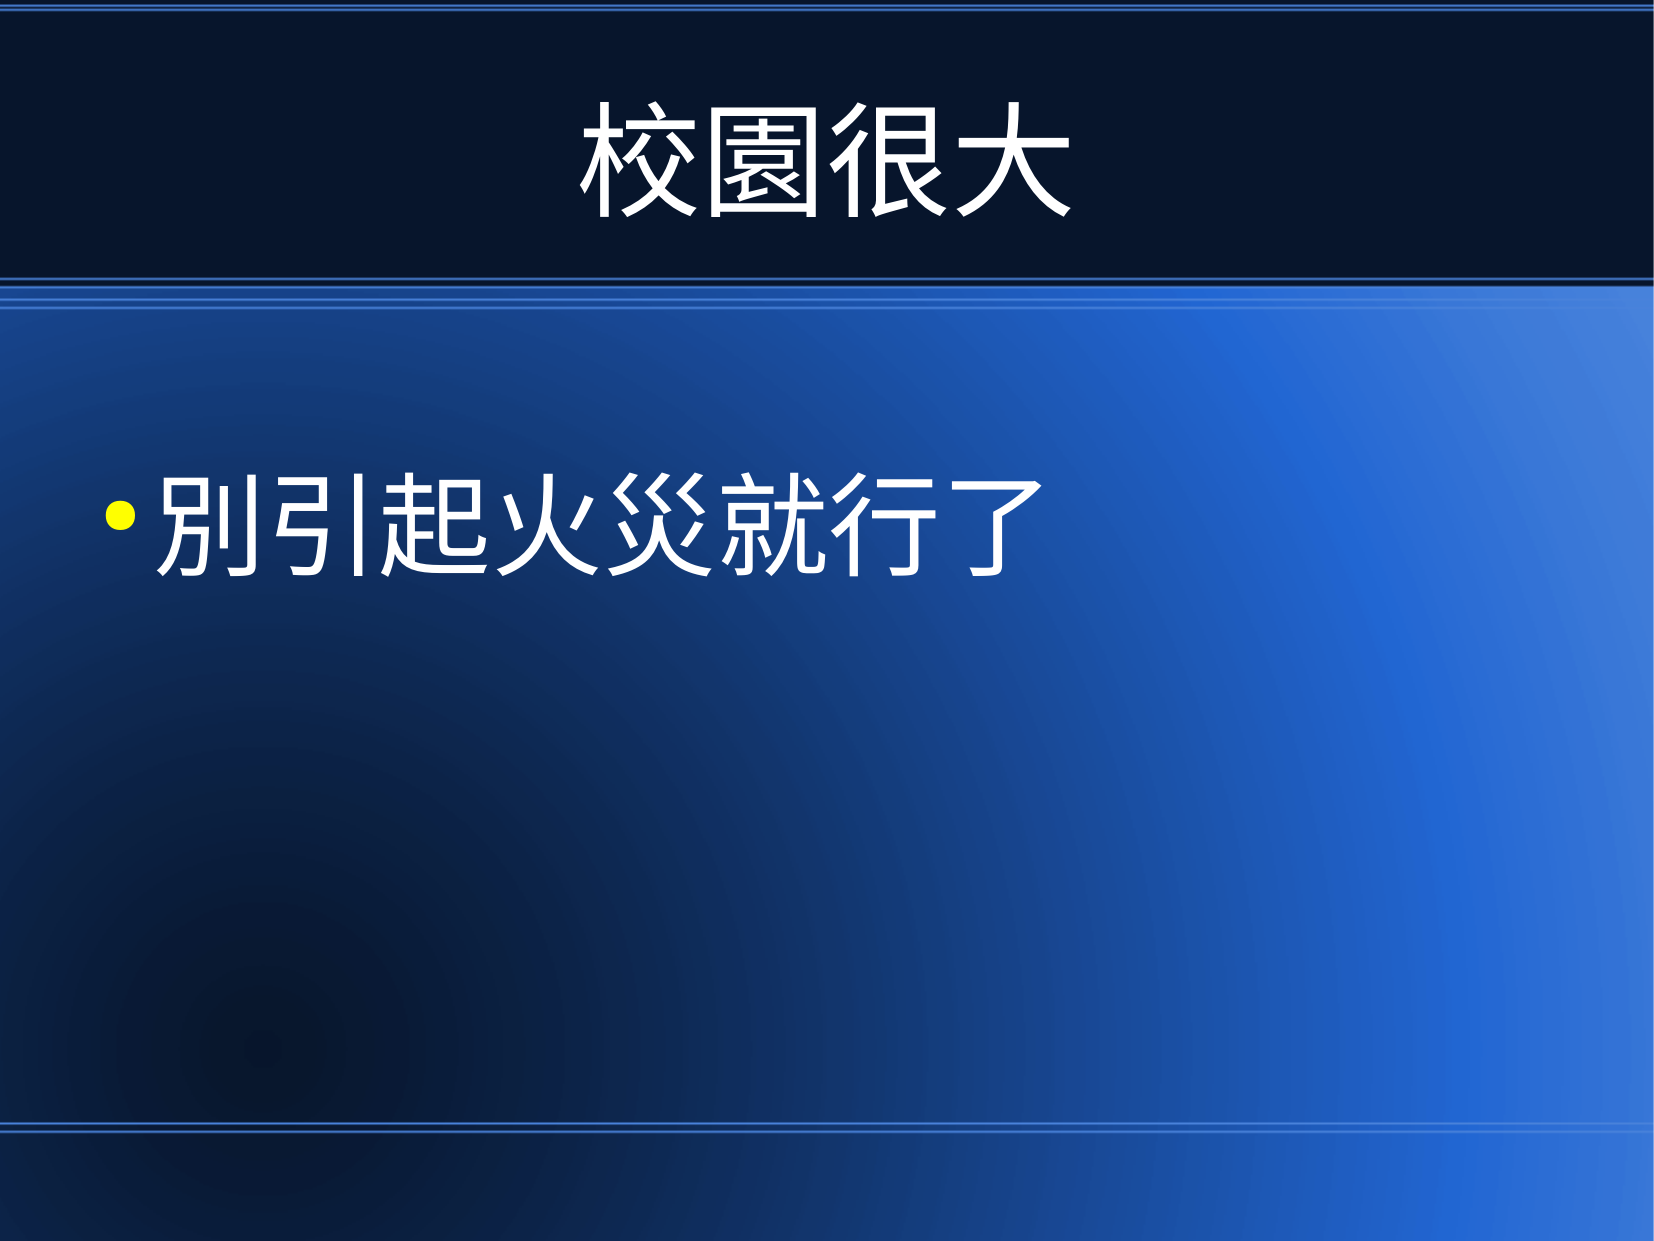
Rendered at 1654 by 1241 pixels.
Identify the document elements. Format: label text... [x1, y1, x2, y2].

title 校園很大 [82, 49, 1571, 257]
picture [0, 0, 1654, 1241]
list 別引起火災就行了 [82, 355, 1571, 1241]
